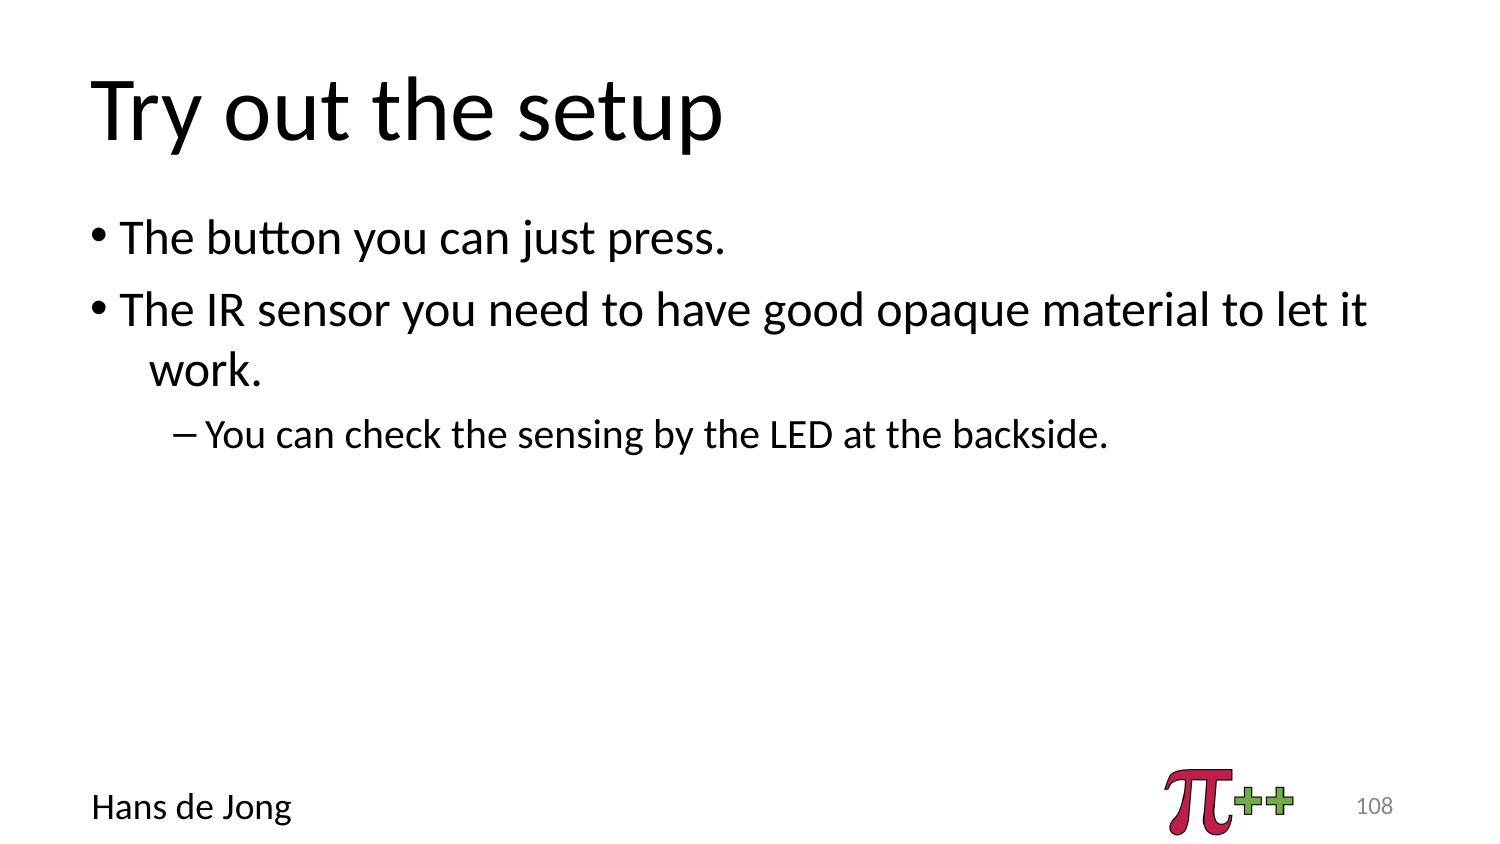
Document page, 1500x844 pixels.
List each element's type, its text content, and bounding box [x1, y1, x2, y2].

text_box 108 [1340, 782, 1426, 827]
title Try out the setup [75, 33, 1426, 175]
list The button you can just press. The IR sensor you need to have good opaque material to let it work. You can check the sensing by the LED at the backside. [75, 196, 1426, 754]
